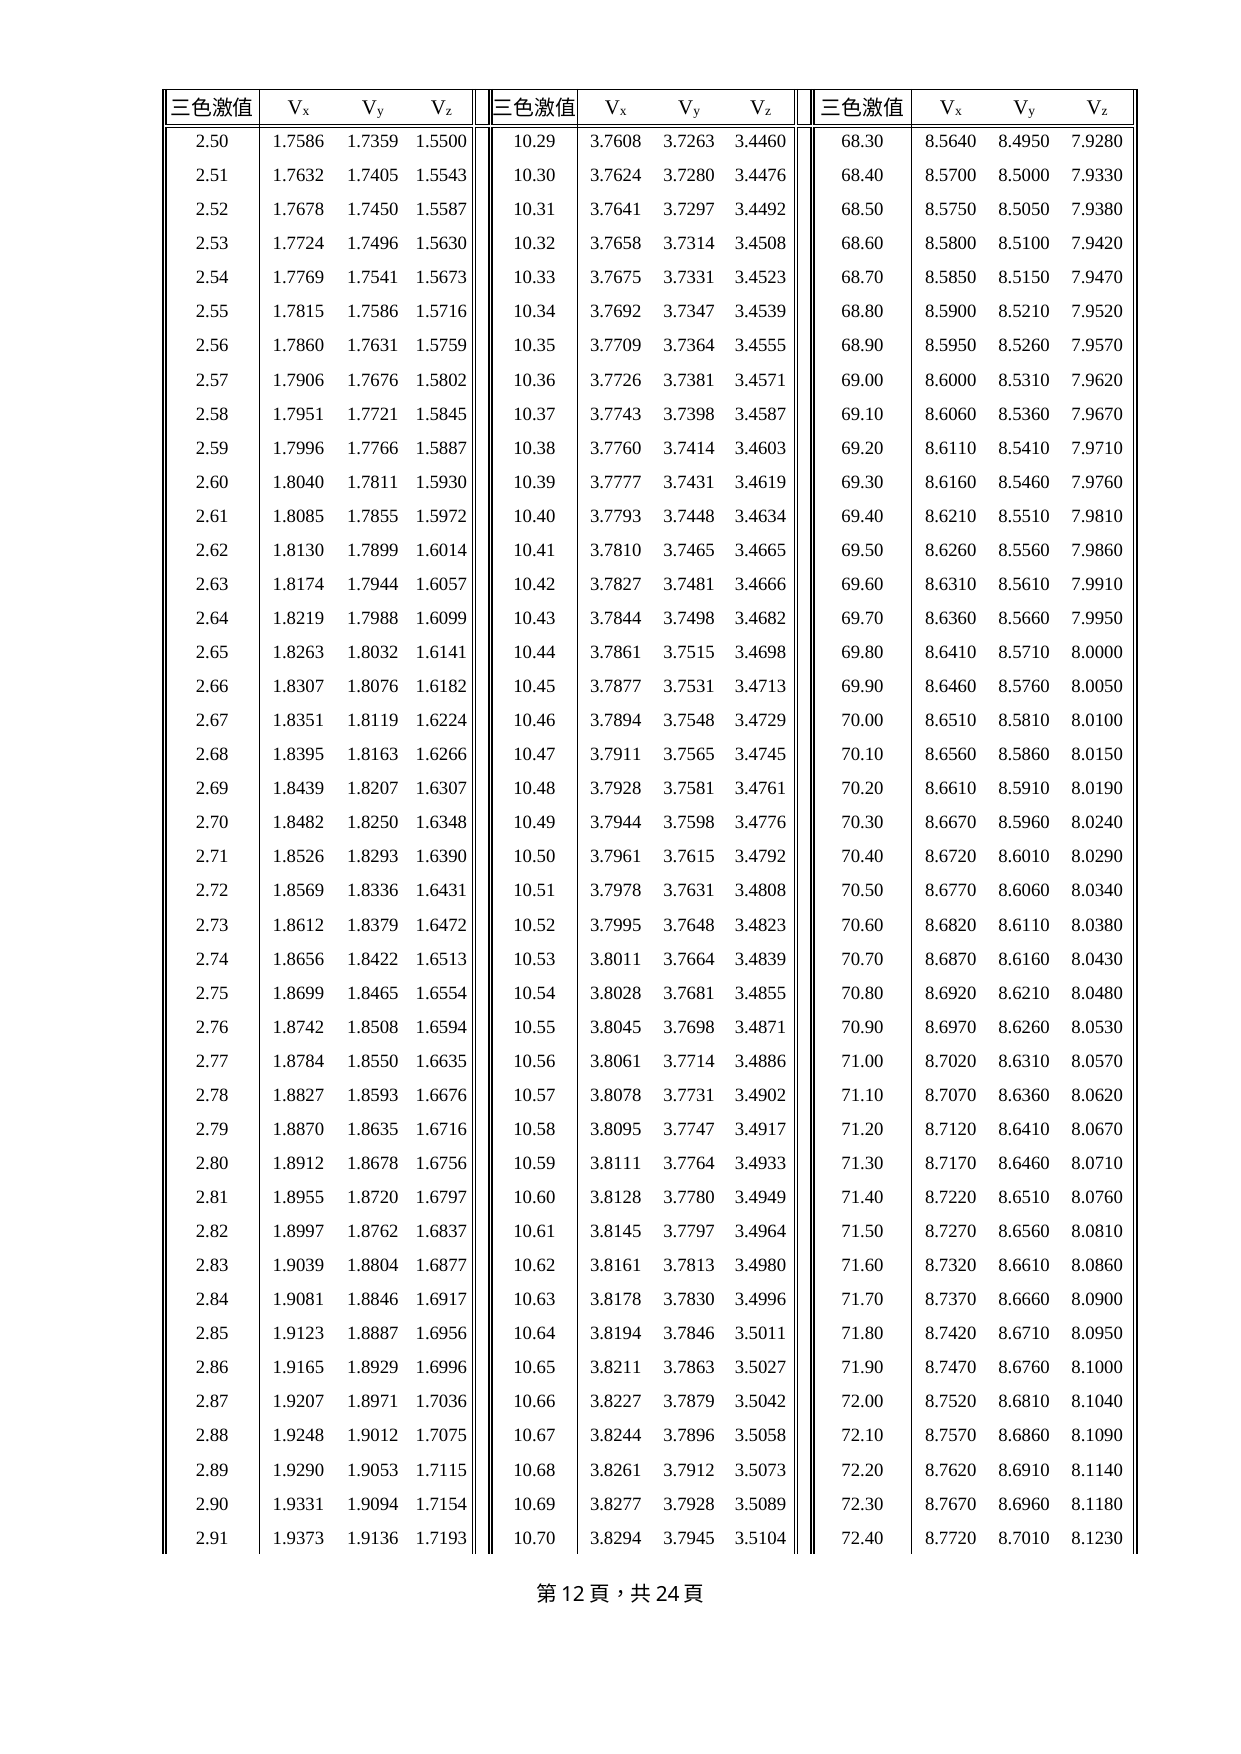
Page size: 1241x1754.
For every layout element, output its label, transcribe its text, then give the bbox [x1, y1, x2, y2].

table_cell 1.9053 [337, 1452, 408, 1486]
table_cell 3.8194 [578, 1316, 653, 1350]
table_cell 71.30 [815, 1146, 911, 1180]
table_cell [148, 1180, 162, 1214]
table_cell 8.5000 [989, 158, 1059, 192]
table_cell 1.7405 [337, 158, 408, 192]
table_cell 1.8119 [337, 703, 408, 737]
table_cell [798, 1078, 810, 1112]
table_cell 8.5950 [912, 328, 989, 362]
table_cell 2.69 [167, 771, 259, 805]
table_cell 2.66 [167, 669, 259, 703]
table_cell 69.10 [815, 396, 911, 430]
table_cell [476, 533, 488, 567]
table_cell 3.4523 [725, 260, 794, 294]
table_cell 10.34 [493, 294, 577, 328]
table_cell 1.8163 [337, 737, 408, 771]
table_cell 8.7320 [912, 1248, 989, 1282]
table_cell 3.4980 [725, 1248, 794, 1282]
table_cell 10.56 [493, 1044, 577, 1077]
table_cell 3.7747 [653, 1112, 724, 1146]
table_cell 10.31 [493, 192, 577, 226]
table_cell 1.6307 [408, 771, 472, 805]
table_cell 3.8095 [578, 1112, 653, 1146]
table_cell 8.0570 [1059, 1044, 1133, 1077]
table_cell [476, 362, 488, 396]
table_cell 8.5800 [912, 226, 989, 260]
table_cell [476, 669, 488, 703]
table_cell [148, 771, 162, 805]
table_cell 69.90 [815, 669, 911, 703]
table_cell [798, 1486, 810, 1520]
table_cell 3.4761 [725, 771, 794, 805]
table_cell 3.4713 [725, 669, 794, 703]
table_cell 1.9012 [337, 1418, 408, 1452]
table_cell 3.7780 [653, 1180, 724, 1214]
table_cell 1.9207 [260, 1384, 337, 1418]
table_cell 1.8971 [337, 1384, 408, 1418]
table_cell 10.70 [493, 1520, 577, 1554]
table_cell 1.8784 [260, 1044, 337, 1077]
table_cell [476, 1180, 488, 1214]
table_header Vx [578, 90, 653, 124]
table_cell 72.30 [815, 1486, 911, 1520]
table_cell 10.63 [493, 1282, 577, 1316]
table_cell 8.0050 [1059, 669, 1133, 703]
table_cell 8.7520 [912, 1384, 989, 1418]
table_header Vx [260, 90, 337, 124]
table_cell 1.8929 [337, 1350, 408, 1384]
table_cell 8.6260 [989, 1009, 1059, 1043]
table_cell 71.10 [815, 1078, 911, 1112]
table_cell 8.0430 [1059, 941, 1133, 975]
table_cell 8.0760 [1059, 1180, 1133, 1214]
table_cell 8.5850 [912, 260, 989, 294]
table_cell [798, 975, 810, 1009]
table_cell 3.7863 [653, 1350, 724, 1384]
table_cell 10.59 [493, 1146, 577, 1180]
table_cell 8.6110 [989, 907, 1059, 941]
table_cell 2.71 [167, 839, 259, 873]
table_cell [476, 703, 488, 737]
table_cell 8.6670 [912, 805, 989, 839]
table_cell 3.7641 [578, 192, 653, 226]
table_header 三色激值 [493, 90, 577, 124]
table_cell [476, 260, 488, 294]
table_cell 69.80 [815, 635, 911, 669]
table_cell 8.5610 [989, 567, 1059, 601]
table_cell 1.9331 [260, 1486, 337, 1520]
table_cell [148, 703, 162, 737]
table_cell [798, 669, 810, 703]
table_cell 8.5750 [912, 192, 989, 226]
table_cell 3.7598 [653, 805, 724, 839]
table_cell 8.5360 [989, 396, 1059, 430]
table_cell 2.83 [167, 1248, 259, 1282]
table_cell [798, 260, 810, 294]
table_cell 70.00 [815, 703, 911, 737]
table_cell 3.7448 [653, 499, 724, 532]
table_cell 1.5587 [408, 192, 472, 226]
table_cell [148, 294, 162, 328]
table_cell 68.80 [815, 294, 911, 328]
table_cell 2.59 [167, 430, 259, 464]
table_cell 8.0100 [1059, 703, 1133, 737]
table_cell [798, 1044, 810, 1077]
table_cell 10.43 [493, 601, 577, 635]
table_cell 3.7961 [578, 839, 653, 873]
table_cell [148, 1452, 162, 1486]
table_cell 8.7470 [912, 1350, 989, 1384]
table_cell [148, 430, 162, 464]
table_cell [148, 907, 162, 941]
table_cell 8.6060 [912, 396, 989, 430]
table_cell 8.5150 [989, 260, 1059, 294]
table_cell [798, 1282, 810, 1316]
table_cell 3.7314 [653, 226, 724, 260]
table_cell 8.0240 [1059, 805, 1133, 839]
table_cell [798, 192, 810, 226]
table_cell 69.20 [815, 430, 911, 464]
table_cell 7.9760 [1059, 464, 1133, 498]
table_cell 2.70 [167, 805, 259, 839]
table_cell [476, 839, 488, 873]
table_cell 70.50 [815, 873, 911, 907]
table_cell 10.62 [493, 1248, 577, 1282]
table_cell 8.6510 [989, 1180, 1059, 1214]
table_cell 1.7496 [337, 226, 408, 260]
table_cell 1.8293 [337, 839, 408, 873]
table_cell 1.7769 [260, 260, 337, 294]
table_cell 1.6877 [408, 1248, 472, 1282]
table_cell 8.5050 [989, 192, 1059, 226]
table_cell 10.37 [493, 396, 577, 430]
table_cell 1.8465 [337, 975, 408, 1009]
table_cell 1.8307 [260, 669, 337, 703]
table_cell 1.7632 [260, 158, 337, 192]
table_cell 10.66 [493, 1384, 577, 1418]
table_cell 1.7951 [260, 396, 337, 430]
table_cell 3.8045 [578, 1009, 653, 1043]
table_cell 3.7912 [653, 1452, 724, 1486]
table_cell 3.4619 [725, 464, 794, 498]
table_cell 68.70 [815, 260, 911, 294]
table_cell 3.7813 [653, 1248, 724, 1282]
table_cell [476, 1248, 488, 1282]
table_cell 72.40 [815, 1520, 911, 1554]
table_cell [476, 567, 488, 601]
table_cell 1.8612 [260, 907, 337, 941]
table_cell 8.0710 [1059, 1146, 1133, 1180]
table_cell 3.8061 [578, 1044, 653, 1077]
table_cell 68.40 [815, 158, 911, 192]
table_cell 3.7431 [653, 464, 724, 498]
table_header [798, 90, 810, 124]
table_cell 2.77 [167, 1044, 259, 1077]
table_cell 68.90 [815, 328, 911, 362]
table_cell 1.8720 [337, 1180, 408, 1214]
table_cell 1.6756 [408, 1146, 472, 1180]
table_cell [476, 805, 488, 839]
table_cell 2.75 [167, 975, 259, 1009]
table_cell 2.53 [167, 226, 259, 260]
table_cell 8.7620 [912, 1452, 989, 1486]
table_cell 8.1090 [1059, 1418, 1133, 1452]
table_cell 1.7541 [337, 260, 408, 294]
table_cell [148, 328, 162, 362]
table_cell 1.8955 [260, 1180, 337, 1214]
table_cell 2.55 [167, 294, 259, 328]
table_cell [798, 873, 810, 907]
table_cell 3.8261 [578, 1452, 653, 1486]
table_cell 1.7450 [337, 192, 408, 226]
table_cell 2.60 [167, 464, 259, 498]
table_cell 8.0620 [1059, 1078, 1133, 1112]
table_cell 1.8635 [337, 1112, 408, 1146]
table_cell [476, 1282, 488, 1316]
table_cell 8.5310 [989, 362, 1059, 396]
table_cell 8.5960 [989, 805, 1059, 839]
table_cell 69.30 [815, 464, 911, 498]
table_cell [148, 839, 162, 873]
table_cell 1.8351 [260, 703, 337, 737]
table_cell 72.20 [815, 1452, 911, 1486]
table_cell 3.4886 [725, 1044, 794, 1077]
table_cell 8.1230 [1059, 1520, 1133, 1554]
table_cell 10.49 [493, 805, 577, 839]
table_cell 71.50 [815, 1214, 911, 1248]
table_cell [798, 1316, 810, 1350]
table_cell [148, 1350, 162, 1384]
table_cell 3.4902 [725, 1078, 794, 1112]
table_cell 1.8526 [260, 839, 337, 873]
table_cell 1.6182 [408, 669, 472, 703]
table_cell 8.0000 [1059, 635, 1133, 669]
table_header Vy [653, 90, 724, 124]
table_cell 10.32 [493, 226, 577, 260]
table_cell 2.56 [167, 328, 259, 362]
table_cell 70.10 [815, 737, 911, 771]
table_cell 1.8593 [337, 1078, 408, 1112]
table_cell 8.6810 [989, 1384, 1059, 1418]
table_cell [148, 260, 162, 294]
table_cell 1.8870 [260, 1112, 337, 1146]
table_cell 1.7586 [260, 128, 337, 158]
table_cell 1.8263 [260, 635, 337, 669]
table_cell 10.65 [493, 1350, 577, 1384]
table_cell 1.8395 [260, 737, 337, 771]
table_header Vx [912, 90, 989, 124]
table_cell [148, 941, 162, 975]
table_cell [476, 1384, 488, 1418]
table_cell 7.9670 [1059, 396, 1133, 430]
table_cell 3.7381 [653, 362, 724, 396]
table_cell [148, 567, 162, 601]
table_cell [476, 1078, 488, 1112]
table_cell 3.7624 [578, 158, 653, 192]
table_cell [476, 1350, 488, 1384]
table_cell 3.7896 [653, 1418, 724, 1452]
table_cell 1.8422 [337, 941, 408, 975]
table_cell 1.8804 [337, 1248, 408, 1282]
table_cell 2.72 [167, 873, 259, 907]
table_cell 68.30 [815, 128, 911, 158]
table_cell 1.8762 [337, 1214, 408, 1248]
table_cell [798, 703, 810, 737]
table_cell 3.7364 [653, 328, 724, 362]
table_cell 10.30 [493, 158, 577, 192]
table_cell 1.6348 [408, 805, 472, 839]
table_cell 70.80 [815, 975, 911, 1009]
table_cell 10.54 [493, 975, 577, 1009]
table_cell 1.8482 [260, 805, 337, 839]
table_cell 3.7531 [653, 669, 724, 703]
table_cell 1.8085 [260, 499, 337, 532]
table_cell 3.4776 [725, 805, 794, 839]
table_cell 3.4571 [725, 362, 794, 396]
table_cell 2.63 [167, 567, 259, 601]
table_cell 1.7899 [337, 533, 408, 567]
table_cell [798, 839, 810, 873]
table_cell 2.58 [167, 396, 259, 430]
table_cell 3.4949 [725, 1180, 794, 1214]
table_cell 8.1040 [1059, 1384, 1133, 1418]
table_cell 3.7810 [578, 533, 653, 567]
table_cell 1.9123 [260, 1316, 337, 1350]
table_cell 1.7115 [408, 1452, 472, 1486]
table_cell 71.80 [815, 1316, 911, 1350]
table_cell [798, 635, 810, 669]
table_cell 1.5802 [408, 362, 472, 396]
table_cell 1.6513 [408, 941, 472, 975]
table_cell 7.9520 [1059, 294, 1133, 328]
table_cell 71.00 [815, 1044, 911, 1077]
table_cell 1.7075 [408, 1418, 472, 1452]
table_cell [798, 328, 810, 362]
table_header Vy [337, 90, 408, 124]
table_cell 2.91 [167, 1520, 259, 1554]
table_cell 3.7414 [653, 430, 724, 464]
table_cell 8.6610 [989, 1248, 1059, 1282]
table_cell 8.5410 [989, 430, 1059, 464]
table_cell 10.64 [493, 1316, 577, 1350]
table_cell 8.5760 [989, 669, 1059, 703]
table_cell 1.7766 [337, 430, 408, 464]
table_cell 3.7615 [653, 839, 724, 873]
table_cell [798, 533, 810, 567]
table_cell 8.6210 [989, 975, 1059, 1009]
table_cell [148, 1248, 162, 1282]
table_cell 8.6970 [912, 1009, 989, 1043]
table_cell 1.8678 [337, 1146, 408, 1180]
table_cell 1.9136 [337, 1520, 408, 1554]
table_cell 1.7855 [337, 499, 408, 532]
table_cell [476, 1316, 488, 1350]
table_cell 3.7675 [578, 260, 653, 294]
table_cell 8.7670 [912, 1486, 989, 1520]
table_cell 1.9290 [260, 1452, 337, 1486]
table_cell 3.7714 [653, 1044, 724, 1077]
table_cell [148, 362, 162, 396]
table_cell 8.5640 [912, 128, 989, 158]
table_cell [148, 1044, 162, 1077]
table_cell 69.00 [815, 362, 911, 396]
table_cell 69.50 [815, 533, 911, 567]
table_cell 8.5210 [989, 294, 1059, 328]
table_cell 3.5058 [725, 1418, 794, 1452]
table_cell 3.4508 [725, 226, 794, 260]
table_cell 8.6770 [912, 873, 989, 907]
table_cell [476, 1520, 488, 1554]
table_cell 8.6660 [989, 1282, 1059, 1316]
table_cell 8.6360 [989, 1078, 1059, 1112]
table_cell 8.5860 [989, 737, 1059, 771]
table_cell 8.5710 [989, 635, 1059, 669]
table_cell 8.6560 [912, 737, 989, 771]
table_cell 71.70 [815, 1282, 911, 1316]
table_cell [476, 430, 488, 464]
table_cell 1.8379 [337, 907, 408, 941]
table_cell 1.8032 [337, 635, 408, 669]
table_cell 3.7658 [578, 226, 653, 260]
table_cell 3.8161 [578, 1248, 653, 1282]
table_cell 10.39 [493, 464, 577, 498]
table_cell [148, 1520, 162, 1554]
table_cell 2.89 [167, 1452, 259, 1486]
table_cell 3.7465 [653, 533, 724, 567]
table_cell 1.5759 [408, 328, 472, 362]
table_cell [476, 1418, 488, 1452]
table_cell 2.87 [167, 1384, 259, 1418]
table_cell [148, 1112, 162, 1146]
table_cell [798, 1180, 810, 1214]
table_cell 3.4996 [725, 1282, 794, 1316]
table_cell 7.9710 [1059, 430, 1133, 464]
table_cell 2.80 [167, 1146, 259, 1180]
table_cell [798, 1520, 810, 1554]
table_cell 3.8211 [578, 1350, 653, 1384]
table_cell 1.7721 [337, 396, 408, 430]
table_cell 3.4917 [725, 1112, 794, 1146]
table_cell 1.7359 [337, 128, 408, 158]
table_cell 8.6560 [989, 1214, 1059, 1248]
table_cell [148, 192, 162, 226]
table_cell 1.7676 [337, 362, 408, 396]
table_cell 3.7861 [578, 635, 653, 669]
table_cell [798, 567, 810, 601]
table_cell 1.6141 [408, 635, 472, 669]
table_cell [476, 1146, 488, 1180]
table_cell 3.7608 [578, 128, 653, 158]
table_cell 3.4871 [725, 1009, 794, 1043]
table_cell 7.9570 [1059, 328, 1133, 362]
table_cell 10.33 [493, 260, 577, 294]
table_cell 1.8827 [260, 1078, 337, 1112]
table_cell 8.6360 [912, 601, 989, 635]
table_cell 8.5900 [912, 294, 989, 328]
table_cell 8.6460 [912, 669, 989, 703]
table_cell 3.4682 [725, 601, 794, 635]
table_cell 3.7698 [653, 1009, 724, 1043]
table_cell 7.9860 [1059, 533, 1133, 567]
table_cell 1.6431 [408, 873, 472, 907]
table_cell 1.8508 [337, 1009, 408, 1043]
table_cell [148, 464, 162, 498]
table_cell [476, 737, 488, 771]
table_cell 10.42 [493, 567, 577, 601]
table_cell 3.5011 [725, 1316, 794, 1350]
table_cell 1.8219 [260, 601, 337, 635]
table_cell [148, 737, 162, 771]
table_cell 10.44 [493, 635, 577, 669]
table_cell 3.7631 [653, 873, 724, 907]
table_cell 2.51 [167, 158, 259, 192]
table_cell 71.20 [815, 1112, 911, 1146]
table_cell 8.6410 [912, 635, 989, 669]
table_cell [798, 737, 810, 771]
table_cell 3.7743 [578, 396, 653, 430]
table_cell 10.61 [493, 1214, 577, 1248]
table_cell 10.41 [493, 533, 577, 567]
table_cell [798, 941, 810, 975]
table_cell 8.6860 [989, 1418, 1059, 1452]
table_header [148, 89, 162, 124]
table_cell [476, 1214, 488, 1248]
table_cell [148, 873, 162, 907]
table_cell 2.76 [167, 1009, 259, 1043]
table_cell 8.5460 [989, 464, 1059, 498]
table_cell [148, 669, 162, 703]
table_cell 1.6996 [408, 1350, 472, 1384]
table_cell 3.7797 [653, 1214, 724, 1248]
table_cell 3.7945 [653, 1520, 724, 1554]
table_cell [148, 1214, 162, 1248]
table_cell 1.7586 [337, 294, 408, 328]
table_header Vy [989, 90, 1059, 124]
table_cell [798, 362, 810, 396]
table_cell 2.54 [167, 260, 259, 294]
table_cell 1.5716 [408, 294, 472, 328]
table_cell [798, 294, 810, 328]
table_cell 1.6837 [408, 1214, 472, 1248]
table_cell [798, 1146, 810, 1180]
table_cell 70.60 [815, 907, 911, 941]
table_cell 3.4666 [725, 567, 794, 601]
table_cell [476, 158, 488, 192]
table_cell 69.60 [815, 567, 911, 601]
table_cell 1.8040 [260, 464, 337, 498]
table_cell 2.61 [167, 499, 259, 532]
table_cell 69.70 [815, 601, 911, 635]
table_cell [148, 124, 162, 158]
table_cell [148, 158, 162, 192]
table_cell 7.9330 [1059, 158, 1133, 192]
table_header 三色激值 [815, 90, 911, 124]
table_cell 1.6099 [408, 601, 472, 635]
table_cell [798, 226, 810, 260]
table_cell 3.4964 [725, 1214, 794, 1248]
table_cell 8.0860 [1059, 1248, 1133, 1282]
table_cell 3.7263 [653, 128, 724, 158]
table_cell 1.8130 [260, 533, 337, 567]
table_cell 3.5089 [725, 1486, 794, 1520]
table_cell 1.7811 [337, 464, 408, 498]
table_cell 7.9420 [1059, 226, 1133, 260]
table_cell 3.8028 [578, 975, 653, 1009]
table_cell 1.7988 [337, 601, 408, 635]
table_cell 3.7777 [578, 464, 653, 498]
table_cell 10.57 [493, 1078, 577, 1112]
table_cell [148, 533, 162, 567]
table_cell 3.8111 [578, 1146, 653, 1180]
table_cell 1.7815 [260, 294, 337, 328]
table_cell 2.81 [167, 1180, 259, 1214]
table_cell 3.4839 [725, 941, 794, 975]
table_cell 8.6210 [912, 499, 989, 532]
table_cell [476, 601, 488, 635]
table_cell 3.7280 [653, 158, 724, 192]
table_cell 8.0190 [1059, 771, 1133, 805]
table_cell 2.78 [167, 1078, 259, 1112]
table_header Vz [725, 90, 794, 124]
table_cell 8.0290 [1059, 839, 1133, 873]
table_cell 3.4745 [725, 737, 794, 771]
table_cell 1.5972 [408, 499, 472, 532]
table_cell 10.48 [493, 771, 577, 805]
table_cell 3.4492 [725, 192, 794, 226]
table_cell 2.74 [167, 941, 259, 975]
table_cell 8.7220 [912, 1180, 989, 1214]
table_cell [798, 805, 810, 839]
table_cell [476, 328, 488, 362]
table_cell 10.38 [493, 430, 577, 464]
table_cell 2.52 [167, 192, 259, 226]
table_cell 3.4823 [725, 907, 794, 941]
table_cell 8.6460 [989, 1146, 1059, 1180]
table_cell 3.7347 [653, 294, 724, 328]
table_cell [148, 635, 162, 669]
table_cell 2.79 [167, 1112, 259, 1146]
table_cell 3.7877 [578, 669, 653, 703]
table_cell 1.7154 [408, 1486, 472, 1520]
table_cell 8.7010 [989, 1520, 1059, 1554]
table_cell 3.8011 [578, 941, 653, 975]
table_cell [476, 1009, 488, 1043]
table_cell 3.8277 [578, 1486, 653, 1520]
table_cell [476, 464, 488, 498]
table_cell 1.9039 [260, 1248, 337, 1282]
table_cell 3.7978 [578, 873, 653, 907]
table_cell 1.7996 [260, 430, 337, 464]
table_cell 1.9248 [260, 1418, 337, 1452]
table_cell 8.6010 [989, 839, 1059, 873]
table_cell 10.69 [493, 1486, 577, 1520]
table_cell 3.7894 [578, 703, 653, 737]
table_cell 3.7581 [653, 771, 724, 805]
table_cell [476, 1044, 488, 1077]
table_cell 10.52 [493, 907, 577, 941]
table_cell 3.7481 [653, 567, 724, 601]
table_cell [476, 1452, 488, 1486]
table_cell 1.8207 [337, 771, 408, 805]
table_cell [798, 1350, 810, 1384]
table_cell 3.7846 [653, 1316, 724, 1350]
table_cell 1.6594 [408, 1009, 472, 1043]
table_cell 70.20 [815, 771, 911, 805]
table_cell 1.9373 [260, 1520, 337, 1554]
table_cell 1.8439 [260, 771, 337, 805]
table_cell [798, 499, 810, 532]
table_cell 1.5887 [408, 430, 472, 464]
table_cell [148, 1384, 162, 1418]
table_cell 1.7906 [260, 362, 337, 396]
table_cell 3.7681 [653, 975, 724, 1009]
table_cell 3.7830 [653, 1282, 724, 1316]
table_cell 1.7036 [408, 1384, 472, 1418]
table_cell 8.6510 [912, 703, 989, 737]
table_cell [476, 499, 488, 532]
table_cell 1.6797 [408, 1180, 472, 1214]
table_cell 1.5500 [408, 128, 472, 158]
table_cell 1.9081 [260, 1282, 337, 1316]
table_cell 3.7764 [653, 1146, 724, 1180]
table_cell 3.4665 [725, 533, 794, 567]
table_cell 3.4808 [725, 873, 794, 907]
table_cell [476, 396, 488, 430]
table_cell 3.7726 [578, 362, 653, 396]
table_cell 1.8550 [337, 1044, 408, 1077]
table_header Vz [1059, 90, 1133, 124]
table_cell 3.7515 [653, 635, 724, 669]
table_cell 8.0340 [1059, 873, 1133, 907]
table_cell 8.6160 [912, 464, 989, 498]
table_cell 1.9165 [260, 1350, 337, 1384]
table_cell 3.7995 [578, 907, 653, 941]
table_cell [798, 907, 810, 941]
table_cell 8.5660 [989, 601, 1059, 635]
table_cell 1.6224 [408, 703, 472, 737]
table_cell 10.68 [493, 1452, 577, 1486]
table_cell 3.4855 [725, 975, 794, 1009]
table_cell 3.7709 [578, 328, 653, 362]
table_cell [798, 430, 810, 464]
table_cell 3.7928 [653, 1486, 724, 1520]
table_header [476, 90, 488, 124]
table_cell 2.62 [167, 533, 259, 567]
table_cell 8.7170 [912, 1146, 989, 1180]
table_cell 3.7793 [578, 499, 653, 532]
table_cell [476, 192, 488, 226]
table_cell 8.5100 [989, 226, 1059, 260]
table_cell 2.57 [167, 362, 259, 396]
table_cell 2.73 [167, 907, 259, 941]
table_cell [148, 1316, 162, 1350]
table_cell 8.4950 [989, 128, 1059, 158]
table_cell 71.60 [815, 1248, 911, 1282]
table_cell 1.8076 [337, 669, 408, 703]
table_cell 2.67 [167, 703, 259, 737]
table_cell 7.9380 [1059, 192, 1133, 226]
table_cell 3.4555 [725, 328, 794, 362]
table_cell 71.90 [815, 1350, 911, 1384]
table_cell 3.7664 [653, 941, 724, 975]
table_cell 3.7844 [578, 601, 653, 635]
table_cell [476, 907, 488, 941]
table_cell 8.5560 [989, 533, 1059, 567]
table_cell 8.0380 [1059, 907, 1133, 941]
table_cell 1.7631 [337, 328, 408, 362]
table_cell 3.8244 [578, 1418, 653, 1452]
table_cell 7.9910 [1059, 567, 1133, 601]
table_cell 72.00 [815, 1384, 911, 1418]
table_cell 10.50 [493, 839, 577, 873]
table_cell 70.30 [815, 805, 911, 839]
table_cell 10.46 [493, 703, 577, 737]
table_cell 10.53 [493, 941, 577, 975]
table_cell 3.7297 [653, 192, 724, 226]
table_cell 7.9620 [1059, 362, 1133, 396]
table_cell 8.6710 [989, 1316, 1059, 1350]
table_cell 1.8887 [337, 1316, 408, 1350]
table_cell [148, 396, 162, 430]
table_cell 3.4933 [725, 1146, 794, 1180]
table_cell 1.6472 [408, 907, 472, 941]
table_cell [798, 1248, 810, 1282]
table_cell [148, 1146, 162, 1180]
table_cell [148, 601, 162, 635]
table_cell 1.8846 [337, 1282, 408, 1316]
table_cell 8.0670 [1059, 1112, 1133, 1146]
table_cell [148, 499, 162, 532]
table_cell 3.4792 [725, 839, 794, 873]
table_cell 3.7827 [578, 567, 653, 601]
table_cell 3.7398 [653, 396, 724, 430]
table_cell 8.5700 [912, 158, 989, 192]
table_cell 1.7678 [260, 192, 337, 226]
table_cell 8.6310 [989, 1044, 1059, 1077]
table_cell [798, 1214, 810, 1248]
table_cell 3.5104 [725, 1520, 794, 1554]
table_cell 10.58 [493, 1112, 577, 1146]
table_cell 3.5027 [725, 1350, 794, 1384]
table_cell 1.6716 [408, 1112, 472, 1146]
table_cell 10.55 [493, 1009, 577, 1043]
table_cell 1.8174 [260, 567, 337, 601]
table_cell 10.60 [493, 1180, 577, 1214]
table_cell 8.7120 [912, 1112, 989, 1146]
table_cell [148, 1486, 162, 1520]
table_cell 2.82 [167, 1214, 259, 1248]
table_cell [476, 128, 488, 158]
table_cell 3.7331 [653, 260, 724, 294]
table_cell [798, 464, 810, 498]
table_cell [476, 873, 488, 907]
table_cell 3.4698 [725, 635, 794, 669]
table_cell 1.8656 [260, 941, 337, 975]
table_cell 8.5260 [989, 328, 1059, 362]
table_cell 3.8128 [578, 1180, 653, 1214]
table_cell 1.8569 [260, 873, 337, 907]
table_cell 3.8294 [578, 1520, 653, 1554]
table_cell 3.5073 [725, 1452, 794, 1486]
table_cell 3.5042 [725, 1384, 794, 1418]
table_cell 8.0950 [1059, 1316, 1133, 1350]
table_cell 3.4603 [725, 430, 794, 464]
table_cell 1.8250 [337, 805, 408, 839]
table_cell 1.6635 [408, 1044, 472, 1077]
table_cell [148, 1418, 162, 1452]
table_cell 1.6390 [408, 839, 472, 873]
table_cell 8.7070 [912, 1078, 989, 1112]
table_cell 2.65 [167, 635, 259, 669]
table_cell 2.50 [167, 128, 259, 158]
table_cell [148, 1078, 162, 1112]
table_cell 3.4539 [725, 294, 794, 328]
table_cell 3.7760 [578, 430, 653, 464]
table_cell 1.6266 [408, 737, 472, 771]
table_cell 8.6820 [912, 907, 989, 941]
table_cell 3.8078 [578, 1078, 653, 1112]
table_cell 1.6917 [408, 1282, 472, 1316]
table_header 三色激值 [167, 90, 259, 124]
table_cell 8.7370 [912, 1282, 989, 1316]
table_cell 3.4729 [725, 703, 794, 737]
table_cell [798, 158, 810, 192]
table_cell 7.9810 [1059, 499, 1133, 532]
table_header Vz [408, 90, 472, 124]
table_cell 1.6676 [408, 1078, 472, 1112]
table_cell 8.6610 [912, 771, 989, 805]
table_cell 70.40 [815, 839, 911, 873]
table_cell 3.7498 [653, 601, 724, 635]
table_cell 1.6554 [408, 975, 472, 1009]
table_cell 10.47 [493, 737, 577, 771]
table_cell 3.4587 [725, 396, 794, 430]
table_cell 7.9280 [1059, 128, 1133, 158]
table_cell 1.6956 [408, 1316, 472, 1350]
table_cell 69.40 [815, 499, 911, 532]
table_cell 1.5543 [408, 158, 472, 192]
table_cell [476, 941, 488, 975]
table_cell 3.8178 [578, 1282, 653, 1316]
table_cell 8.6160 [989, 941, 1059, 975]
table_cell 1.5673 [408, 260, 472, 294]
table_cell 3.7731 [653, 1078, 724, 1112]
table_cell 2.85 [167, 1316, 259, 1350]
table_cell 1.7724 [260, 226, 337, 260]
table_cell 8.6920 [912, 975, 989, 1009]
table_cell 72.10 [815, 1418, 911, 1452]
table_cell [798, 1452, 810, 1486]
table_cell [148, 805, 162, 839]
table_cell [476, 771, 488, 805]
table_cell 8.6310 [912, 567, 989, 601]
table_cell 3.7692 [578, 294, 653, 328]
table_cell 8.0480 [1059, 975, 1133, 1009]
table_cell 8.5910 [989, 771, 1059, 805]
table_cell 1.6014 [408, 533, 472, 567]
table_cell 1.7193 [408, 1520, 472, 1554]
table_cell 3.4634 [725, 499, 794, 532]
table_cell 8.1000 [1059, 1350, 1133, 1384]
table_cell 10.40 [493, 499, 577, 532]
table_cell [798, 396, 810, 430]
table_cell [476, 294, 488, 328]
table_cell 8.6760 [989, 1350, 1059, 1384]
table_cell [798, 1384, 810, 1418]
table_cell [798, 771, 810, 805]
table_cell 2.64 [167, 601, 259, 635]
table_cell 8.7020 [912, 1044, 989, 1077]
table_cell 8.0150 [1059, 737, 1133, 771]
table_cell 8.5510 [989, 499, 1059, 532]
table_cell 10.45 [493, 669, 577, 703]
table_cell [798, 1009, 810, 1043]
table_cell 3.8227 [578, 1384, 653, 1418]
table_cell [798, 1418, 810, 1452]
table_cell [476, 226, 488, 260]
table_cell 1.8997 [260, 1214, 337, 1248]
table_cell 2.68 [167, 737, 259, 771]
table_cell 8.7420 [912, 1316, 989, 1350]
table_cell 1.8336 [337, 873, 408, 907]
table_cell 10.67 [493, 1418, 577, 1452]
table_cell 8.1180 [1059, 1486, 1133, 1520]
table_cell 2.86 [167, 1350, 259, 1384]
table_cell 3.8145 [578, 1214, 653, 1248]
table_cell 3.7911 [578, 737, 653, 771]
table_cell 8.6410 [989, 1112, 1059, 1146]
table_cell 8.6060 [989, 873, 1059, 907]
table_cell 68.50 [815, 192, 911, 226]
table_cell 70.90 [815, 1009, 911, 1043]
table_cell 8.6000 [912, 362, 989, 396]
table_cell 7.9470 [1059, 260, 1133, 294]
table_cell 1.5930 [408, 464, 472, 498]
table_cell 8.7570 [912, 1418, 989, 1452]
table_cell 10.29 [493, 128, 577, 158]
table_cell 7.9950 [1059, 601, 1133, 635]
table_cell 1.5845 [408, 396, 472, 430]
table_cell 8.0900 [1059, 1282, 1133, 1316]
table_cell 1.8699 [260, 975, 337, 1009]
table_cell 8.5810 [989, 703, 1059, 737]
table_cell 10.36 [493, 362, 577, 396]
table_cell [476, 635, 488, 669]
table_cell 8.7720 [912, 1520, 989, 1554]
table_cell 3.7928 [578, 771, 653, 805]
table_cell 3.7879 [653, 1384, 724, 1418]
table_cell 2.90 [167, 1486, 259, 1520]
table_cell 1.5630 [408, 226, 472, 260]
table_cell [798, 601, 810, 635]
table_cell [476, 975, 488, 1009]
table_cell 2.84 [167, 1282, 259, 1316]
table_cell 8.6720 [912, 839, 989, 873]
table_cell [148, 226, 162, 260]
table_cell 3.4460 [725, 128, 794, 158]
table_cell 8.0810 [1059, 1214, 1133, 1248]
table_cell 8.7270 [912, 1214, 989, 1248]
table_cell 8.1140 [1059, 1452, 1133, 1486]
table_cell 3.7944 [578, 805, 653, 839]
table_cell 10.35 [493, 328, 577, 362]
table_cell [148, 1282, 162, 1316]
table_cell 3.7648 [653, 907, 724, 941]
table_cell [798, 1112, 810, 1146]
table_cell 10.51 [493, 873, 577, 907]
table_cell 71.40 [815, 1180, 911, 1214]
table_cell [148, 975, 162, 1009]
table_cell 3.4476 [725, 158, 794, 192]
table_cell [148, 1009, 162, 1043]
table_cell 1.7860 [260, 328, 337, 362]
table_cell 3.7565 [653, 737, 724, 771]
table_cell 1.8912 [260, 1146, 337, 1180]
table_cell [798, 128, 810, 158]
table_cell [476, 1112, 488, 1146]
table_cell 8.6260 [912, 533, 989, 567]
table_cell 8.6110 [912, 430, 989, 464]
table_cell 70.70 [815, 941, 911, 975]
table_cell 2.88 [167, 1418, 259, 1452]
table_cell 3.7548 [653, 703, 724, 737]
table_cell 8.6870 [912, 941, 989, 975]
table_cell 8.6960 [989, 1486, 1059, 1520]
table_cell [476, 1486, 488, 1520]
table_cell 1.6057 [408, 567, 472, 601]
table_cell 8.6910 [989, 1452, 1059, 1486]
table_cell 8.0530 [1059, 1009, 1133, 1043]
table_cell 1.7944 [337, 567, 408, 601]
table_cell 1.9094 [337, 1486, 408, 1520]
table_cell 1.8742 [260, 1009, 337, 1043]
table_cell 68.60 [815, 226, 911, 260]
